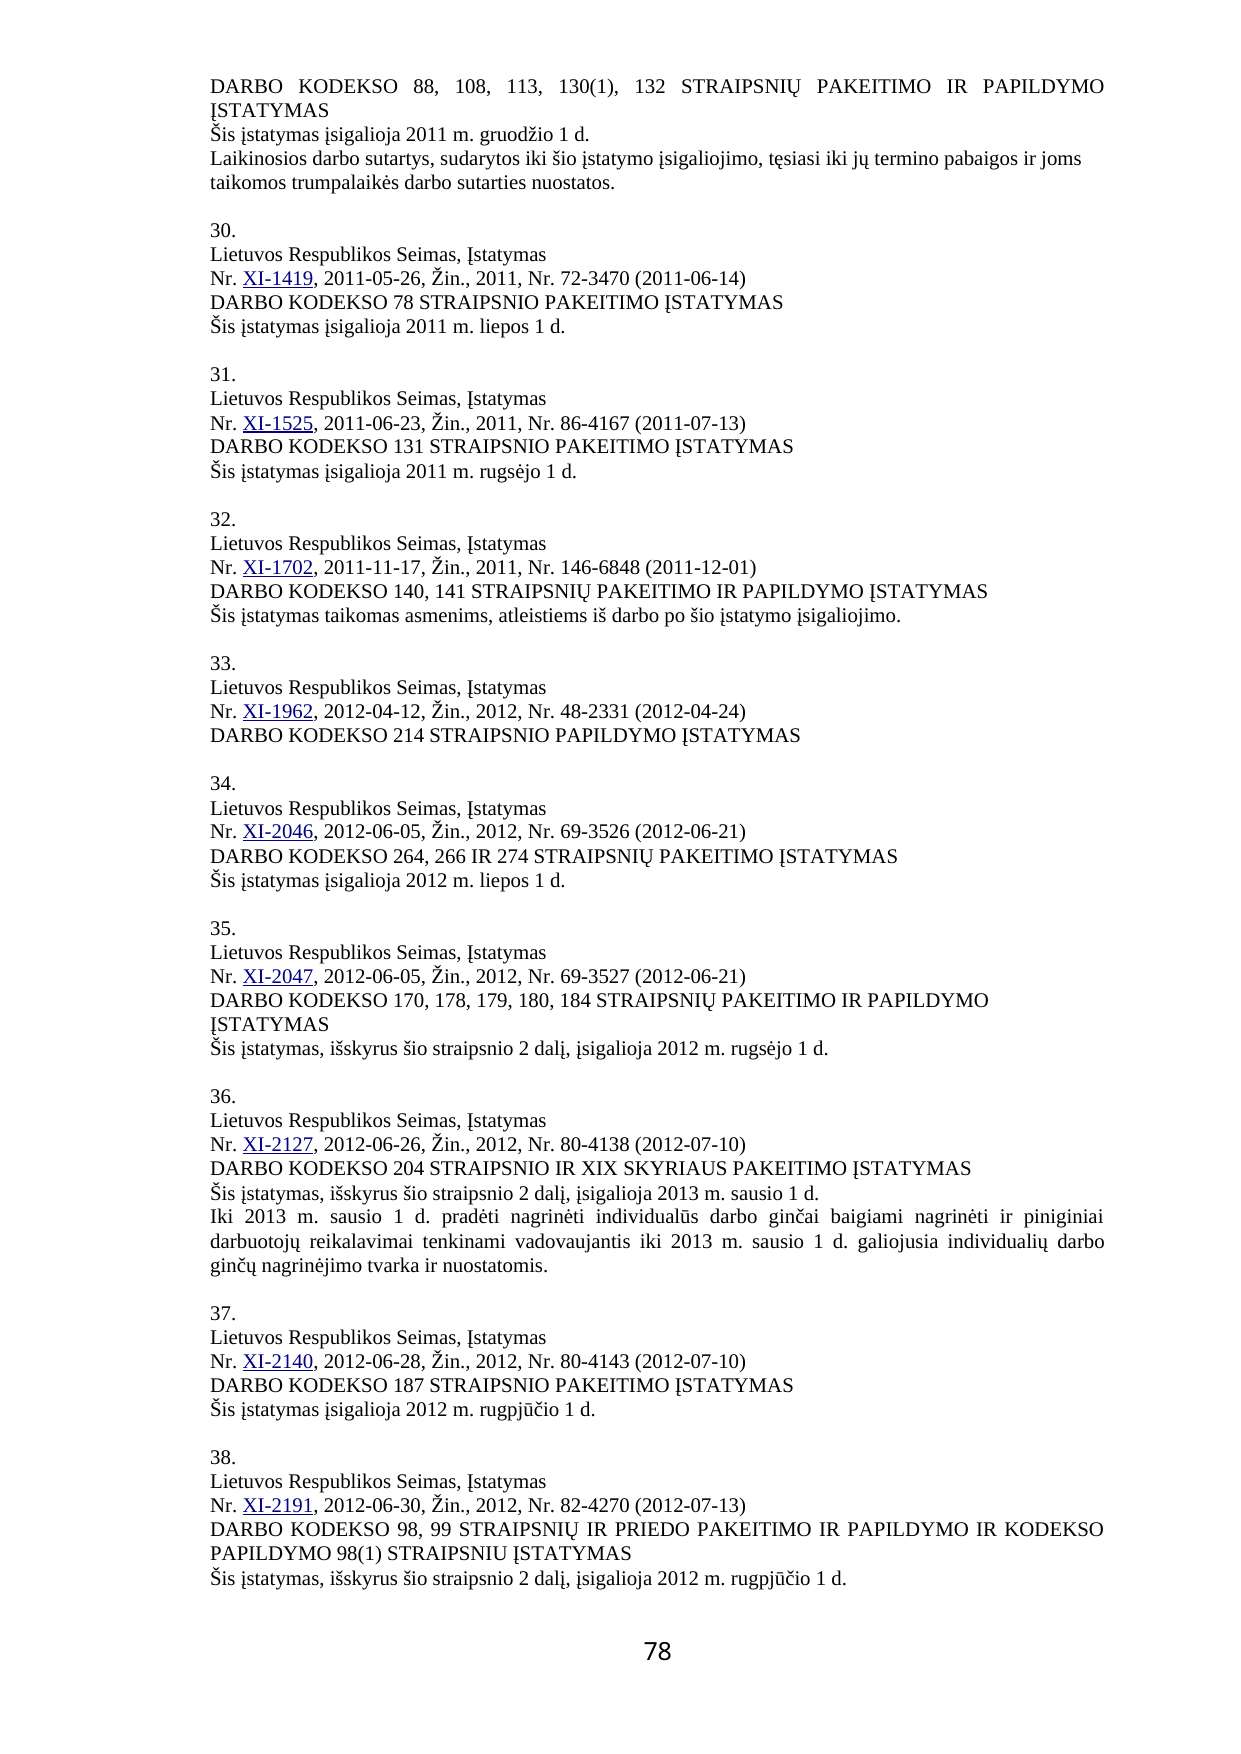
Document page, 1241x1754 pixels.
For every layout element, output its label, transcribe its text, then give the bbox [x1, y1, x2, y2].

text Šis įstatymas įsigalioja 2011 m. rugsėjo 1 d. [210, 458, 1106, 483]
text Nr. XI-1525, 2011-06-23, Žin., 2011, Nr. 86-4167 (2011-07-13) [210, 410, 1106, 434]
text Lietuvos Respublikos Seimas, Įstatymas [210, 940, 1106, 964]
text Šis įstatymas įsigalioja 2011 m. liepos 1 d. [210, 314, 1106, 338]
text Nr. XI-1419, 2011-05-26, Žin., 2011, Nr. 72-3470 (2011-06-14) [210, 266, 1106, 290]
text Lietuvos Respublikos Seimas, Įstatymas [210, 1108, 1106, 1132]
text 31. [210, 362, 1106, 386]
text DARBO KODEKSO 170, 178, 179, 180, 184 STRAIPSNIŲ PAKEITIMO IR PAPILDYMO ĮSTATYMAS [210, 988, 1106, 1036]
text DARBO KODEKSO 88, 108, 113, 130(1), 132 STRAIPSNIŲ PAKEITIMO IR PAPILDYMO ĮSTATYMAS [210, 73, 1106, 122]
text DARBO KODEKSO 131 STRAIPSNIO PAKEITIMO ĮSTATYMAS [210, 434, 1106, 458]
text DARBO KODEKSO 187 STRAIPSNIO PAKEITIMO ĮSTATYMAS [210, 1373, 1106, 1397]
text 34. [210, 771, 1106, 795]
text Nr. XI-2191, 2012-06-30, Žin., 2012, Nr. 82-4270 (2012-07-13) [210, 1493, 1106, 1517]
text Lietuvos Respublikos Seimas, Įstatymas [210, 531, 1106, 555]
text DARBO KODEKSO 78 STRAIPSNIO PAKEITIMO ĮSTATYMAS [210, 290, 1106, 314]
text Nr. XI-1702, 2011-11-17, Žin., 2011, Nr. 146-6848 (2011-12-01) [210, 555, 1106, 579]
text Lietuvos Respublikos Seimas, Įstatymas [210, 386, 1106, 410]
text DARBO KODEKSO 140, 141 STRAIPSNIŲ PAKEITIMO IR PAPILDYMO ĮSTATYMAS [210, 579, 1106, 603]
text DARBO KODEKSO 204 STRAIPSNIO IR XIX SKYRIAUS PAKEITIMO ĮSTATYMAS [210, 1156, 1106, 1180]
text 32. [210, 507, 1106, 531]
text Nr. XI-2127, 2012-06-26, Žin., 2012, Nr. 80-4138 (2012-07-10) [210, 1132, 1106, 1156]
text Nr. XI-2046, 2012-06-05, Žin., 2012, Nr. 69-3526 (2012-06-21) [210, 819, 1106, 843]
text 33. [210, 651, 1106, 675]
text Lietuvos Respublikos Seimas, Įstatymas [210, 1469, 1106, 1493]
text 38. [210, 1445, 1106, 1469]
text 30. [210, 218, 1106, 242]
text DARBO KODEKSO 214 STRAIPSNIO PAPILDYMO ĮSTATYMAS [210, 723, 1106, 747]
text Šis įstatymas įsigalioja 2012 m. liepos 1 d. [210, 868, 1106, 892]
text Laikinosios darbo sutartys, sudarytos iki šio įstatymo įsigaliojimo, tęsiasi iki jų termino pabaigos ir joms taikomos trumpalaikės darbo sutarties nuostatos. [210, 146, 1106, 194]
text Šis įstatymas, išskyrus šio straipsnio 2 dalį, įsigalioja 2013 m. sausio 1 d. [210, 1180, 1106, 1204]
text Nr. XI-2140, 2012-06-28, Žin., 2012, Nr. 80-4143 (2012-07-10) [210, 1349, 1106, 1373]
text 37. [210, 1301, 1106, 1325]
text Iki 2013 m. sausio 1 d. pradėti nagrinėti individualūs darbo ginčai baigiami nagrinėti ir piniginiai darbuotojų reikalavimai tenkinami vadovaujantis iki 2013 m. sausio 1 d. galiojusia individualių darbo ginčų nagrinėjimo tvarka ir nuostatomis. [210, 1204, 1106, 1277]
text Šis įstatymas, išskyrus šio straipsnio 2 dalį, įsigalioja 2012 m. rugpjūčio 1 d. [210, 1565, 1106, 1589]
text Lietuvos Respublikos Seimas, Įstatymas [210, 242, 1106, 266]
text 36. [210, 1084, 1106, 1108]
text 35. [210, 916, 1106, 940]
text DARBO KODEKSO 264, 266 IR 274 STRAIPSNIŲ PAKEITIMO ĮSTATYMAS [210, 843, 1106, 868]
text DARBO KODEKSO 98, 99 STRAIPSNIŲ IR PRIEDO PAKEITIMO IR PAPILDYMO IR KODEKSO PAPILDYMO 98(1) STRAIPSNIU ĮSTATYMAS [210, 1517, 1106, 1565]
text Šis įstatymas taikomas asmenims, atleistiems iš darbo po šio įstatymo įsigaliojimo. [210, 603, 1106, 627]
text Nr. XI-2047, 2012-06-05, Žin., 2012, Nr. 69-3527 (2012-06-21) [210, 964, 1106, 988]
text Lietuvos Respublikos Seimas, Įstatymas [210, 675, 1106, 699]
text Šis įstatymas, išskyrus šio straipsnio 2 dalį, įsigalioja 2012 m. rugsėjo 1 d. [210, 1036, 1106, 1060]
text Lietuvos Respublikos Seimas, Įstatymas [210, 795, 1106, 819]
text Šis įstatymas įsigalioja 2011 m. gruodžio 1 d. [210, 122, 1106, 146]
text Lietuvos Respublikos Seimas, Įstatymas [210, 1325, 1106, 1349]
text Nr. XI-1962, 2012-04-12, Žin., 2012, Nr. 48-2331 (2012-04-24) [210, 699, 1106, 723]
text Šis įstatymas įsigalioja 2012 m. rugpjūčio 1 d. [210, 1397, 1106, 1421]
